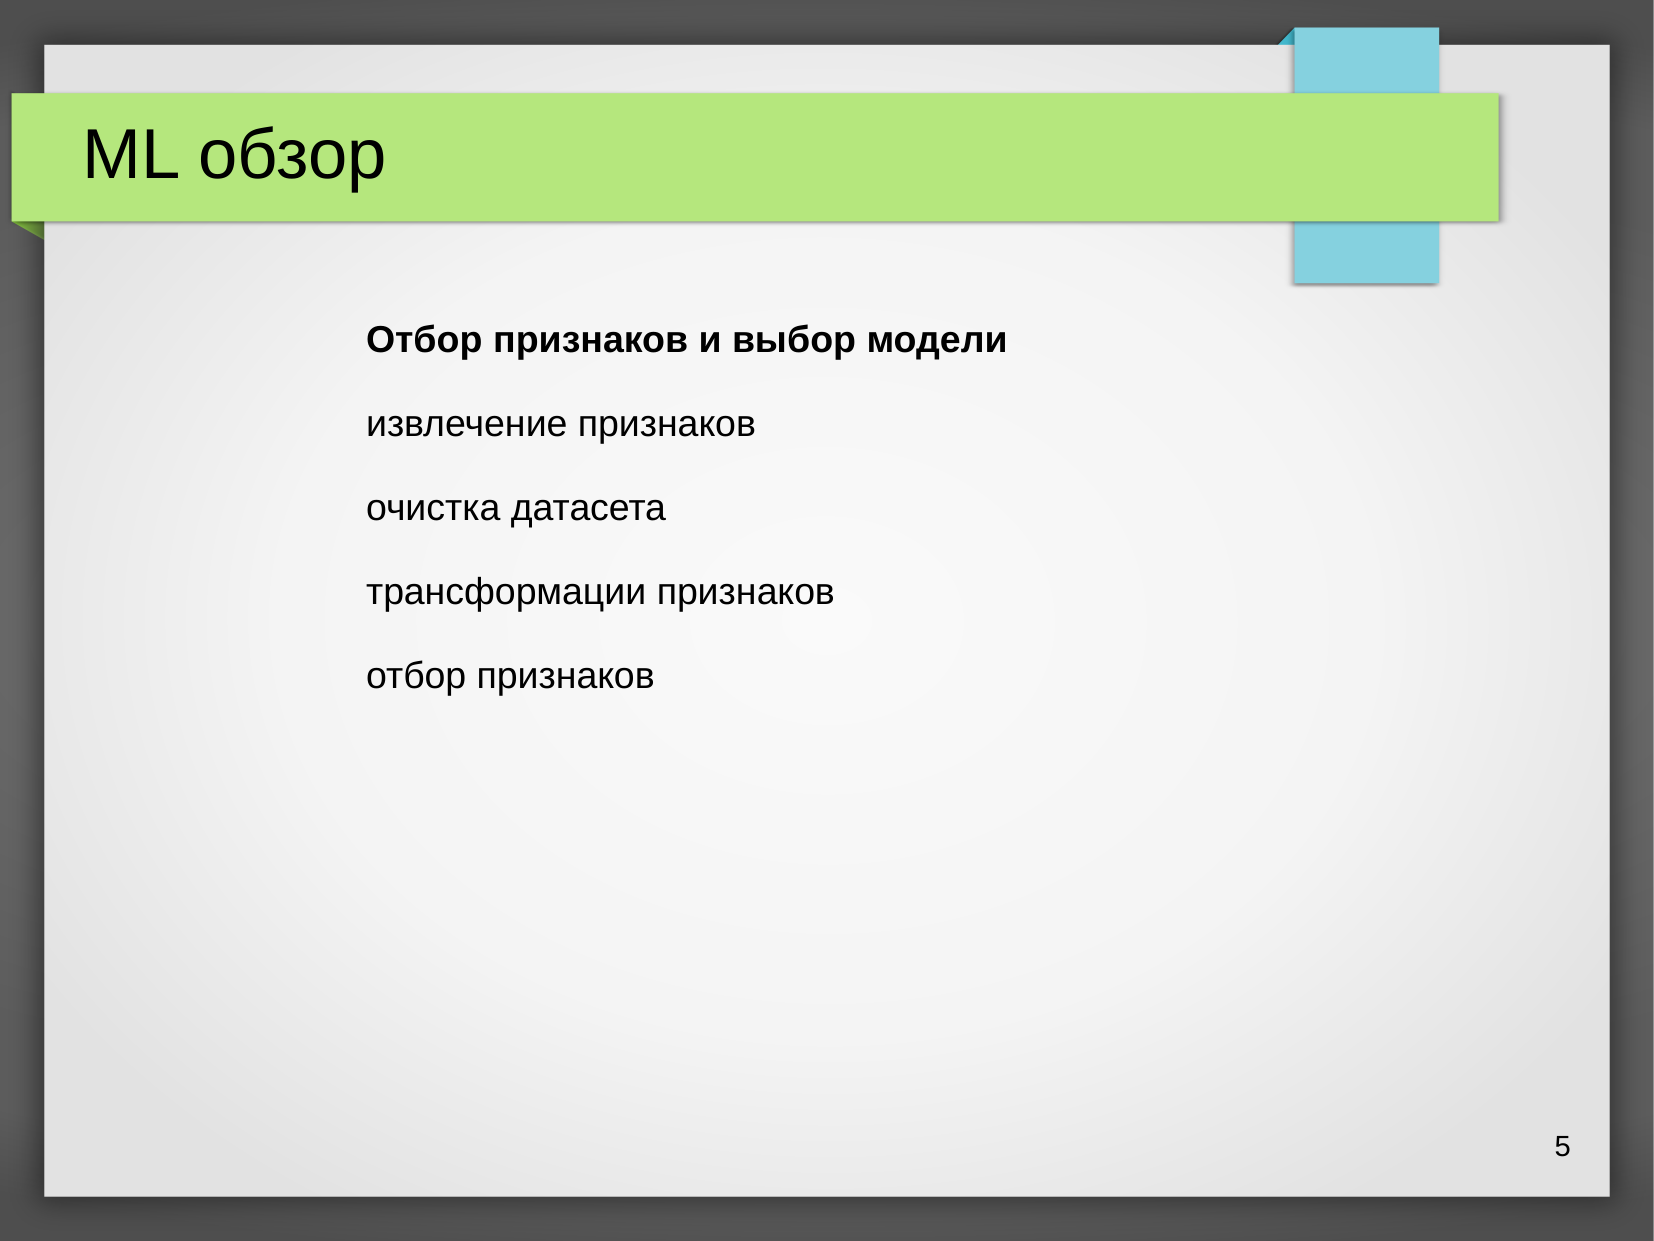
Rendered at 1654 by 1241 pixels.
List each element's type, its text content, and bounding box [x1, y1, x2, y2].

text_box Отбор признаков и выбор модели извлечение признаков очистка датасета трансформации признаков отбор признаков [366, 318, 1170, 657]
picture [0, 0, 1654, 1241]
title ML обзор [82, 118, 1406, 189]
